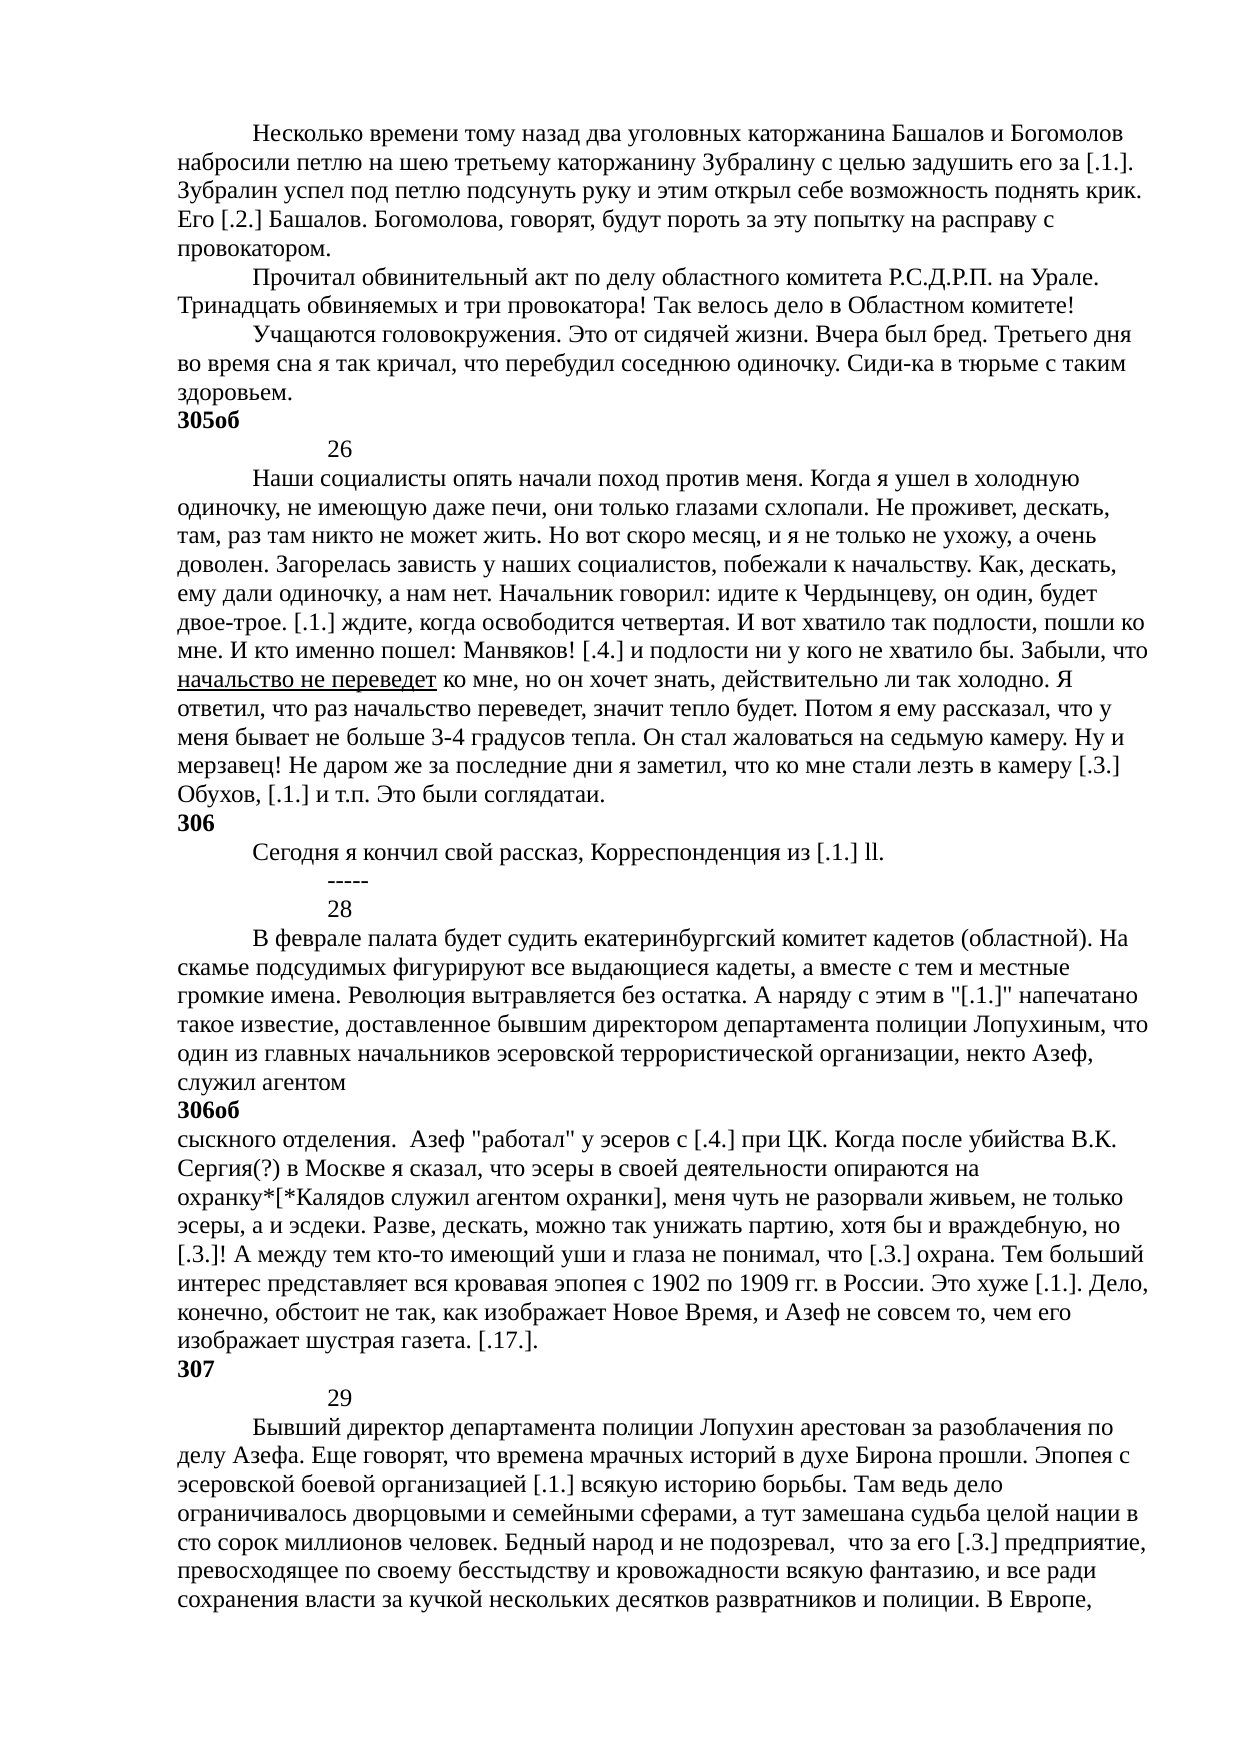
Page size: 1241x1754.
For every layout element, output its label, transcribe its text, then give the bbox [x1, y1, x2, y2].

text ----- [177, 866, 1152, 894]
text 305об [177, 406, 1152, 434]
text 307 [177, 1354, 1152, 1383]
text 29 [177, 1383, 1152, 1412]
text Несколько времени тому назад два уголовных каторжанина Башалов и Богомолов набросили петлю на шею третьему каторжанину Зубралину с целью задушить его за [.1.]. Зубралин успел под петлю подсунуть руку и этим открыл себе возможность поднять крик. Его [.2.] Башалов. Богомолова, говорят, будут пороть за эту попытку на расправу с провокатором. [177, 118, 1152, 262]
text Наши социалисты опять начали поход против меня. Когда я ушел в холодную одиночку, не имеющую даже печи, они только глазами схлопали. Не проживет, дескать, там, раз там никто не может жить. Но вот скоро месяц, и я не только не ухожу, а очень доволен. Загорелась зависть у наших социалистов, побежали к начальству. Как, дескать, ему дали одиночку, а нам нет. Начальник говорил: идите к Чердынцеву, он один, будет двое-трое. [.1.] ждите, когда освободится четвертая. И вот хватило так подлости, пошли ко мне. И кто именно пошел: Манвяков! [.4.] и подлости ни у кого не хватило бы. Забыли, что начальство не переведет ко мне, но он хочет знать, действительно ли так холодно. Я ответил, что раз начальство переведет, значит тепло будет. Потом я ему рассказал, что у меня бывает не больше 3-4 градусов тепла. Он стал жаловаться на седьмую камеру. Ну и мерзавец! Не даром же за последние дни я заметил, что ко мне стали лезть в камеру [.3.] Обухов, [.1.] и т.п. Это были соглядатаи. [177, 463, 1152, 808]
text сыскного отделения. Азеф "работал" у эсеров с [.4.] при ЦК. Когда после убийства В.К. Сергия(?) в Москве я сказал, что эсеры в своей деятельности опираются на охранку*[*Калядов служил агентом охранки], меня чуть не разорвали живьем, не только эсеры, а и эсдеки. Разве, дескать, можно так унижать партию, хотя бы и враждебную, но [.3.]! А между тем кто-то имеющий уши и глаза не понимал, что [.3.] охрана. Тем больший интерес представляет вся кровавая эпопея с 1902 по 1909 гг. в России. Это хуже [.1.]. Дело, конечно, обстоит не так, как изображает Новое Время, и Азеф не совсем то, чем его изображает шустрая газета. [.17.]. [177, 1124, 1152, 1354]
text Бывший директор департамента полиции Лопухин арестован за разоблачения по делу Азефа. Еще говорят, что времена мрачных историй в духе Бирона прошли. Эпопея с эсеровской боевой организацией [.1.] всякую историю борьбы. Там ведь дело ограничивалось дворцовыми и семейными сферами, а тут замешана судьба целой нации в сто сорок миллионов человек. Бедный народ и не подозревал, что за его [.3.] предприятие, превосходящее по своему бесстыдству и кровожадности всякую фантазию, и все ради сохранения власти за кучкой нескольких десятков развратников и полиции. В Европе, [177, 1412, 1152, 1613]
text 28 [177, 894, 1152, 923]
text Сегодня я кончил свой рассказ, Корреспонденция из [.1.] ll. [177, 837, 1152, 866]
text 306 [177, 808, 1152, 837]
text 26 [177, 434, 1152, 463]
text Учащаются головокружения. Это от сидячей жизни. Вчера был бред. Третьего дня во время сна я так кричал, что перебудил соседнюю одиночку. Сиди-ка в тюрьме с таким здоровьем. [177, 319, 1152, 406]
text В феврале палата будет судить екатеринбургский комитет кадетов (областной). На скамье подсудимых фигурируют все выдающиеся кадеты, а вместе с тем и местные громкие имена. Революция вытравляется без остатка. А наряду с этим в "[.1.]" напечатано такое известие, доставленное бывшим директором департамента полиции Лопухиным, что один из главных начальников эсеровской террористической организации, некто Азеф, служил агентом [177, 923, 1152, 1096]
text 306об [177, 1096, 1152, 1124]
text Прочитал обвинительный акт по делу областного комитета Р.С.Д.Р.П. на Урале. Тринадцать обвиняемых и три провокатора! Так велось дело в Областном комитете! [177, 262, 1152, 319]
